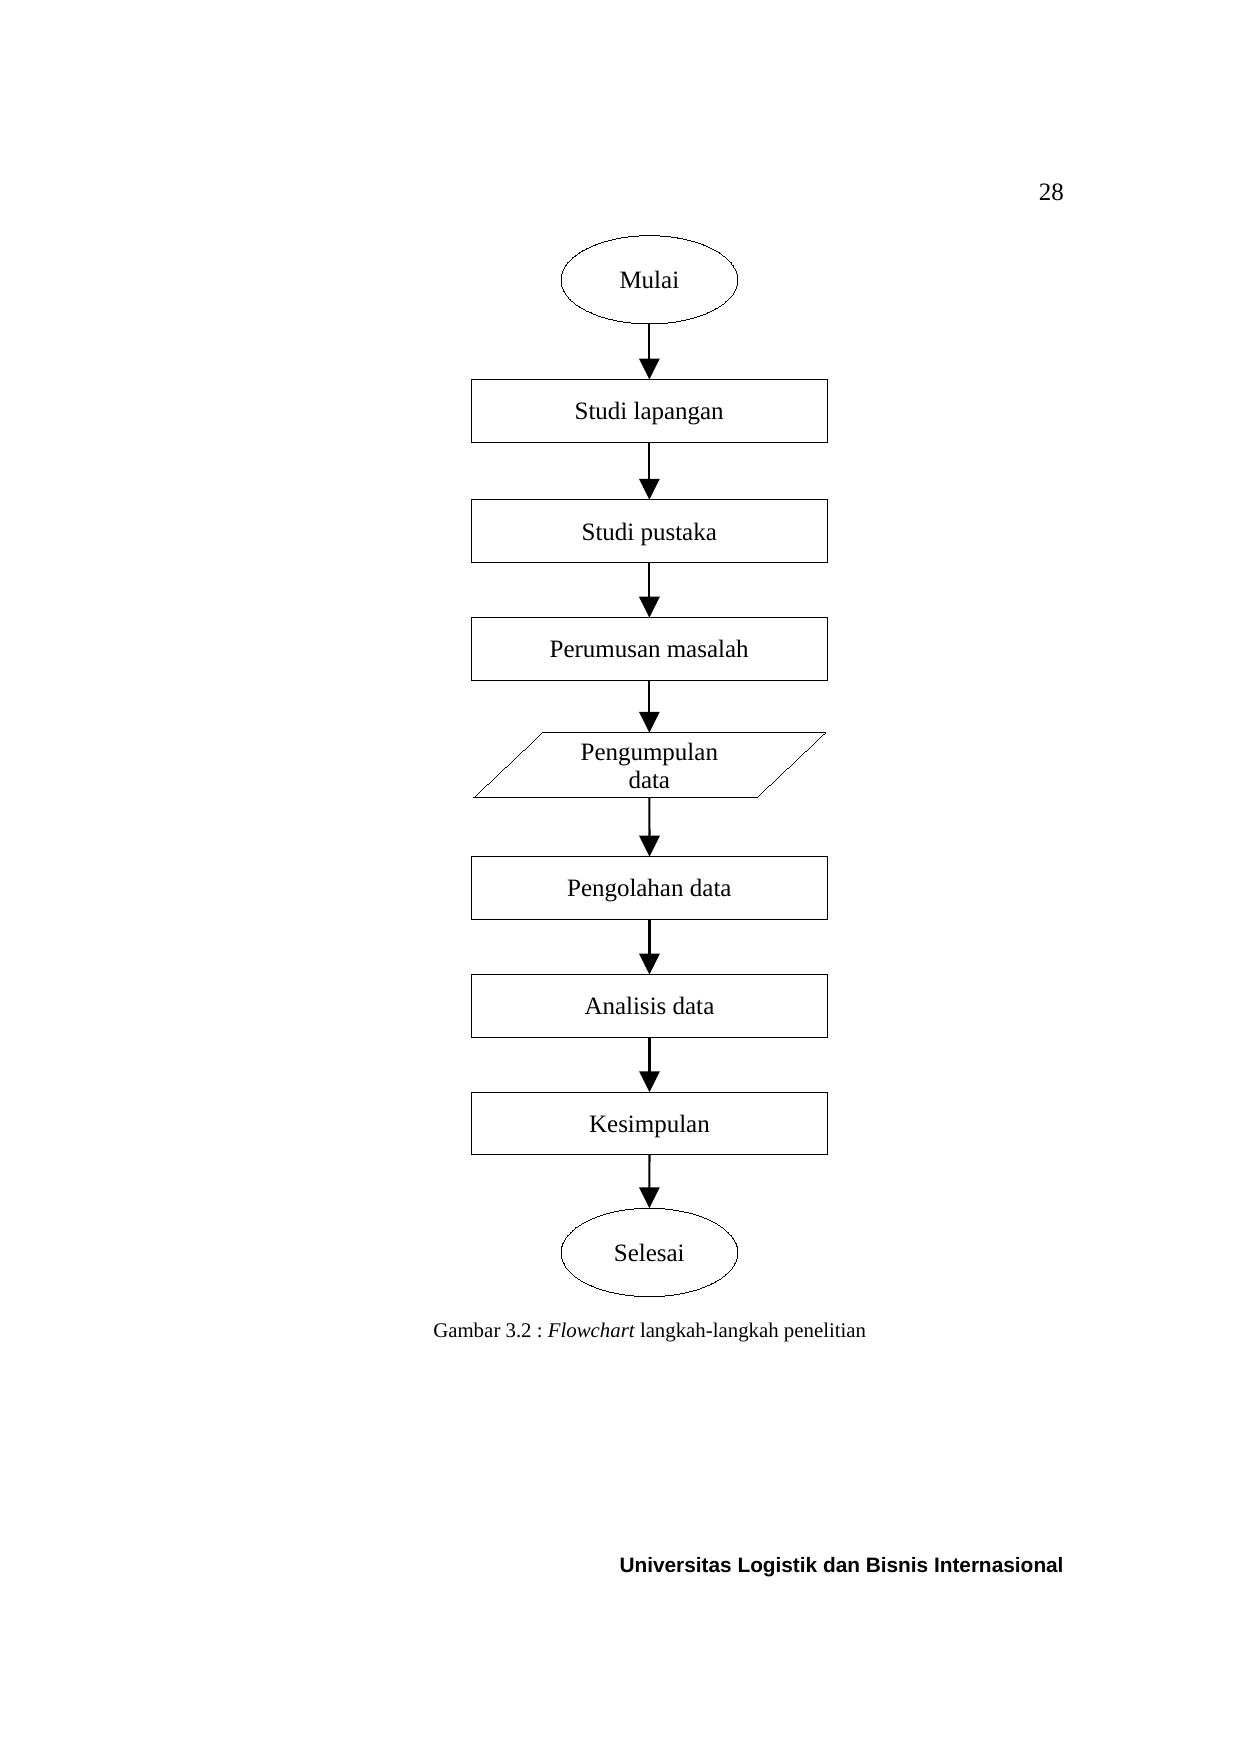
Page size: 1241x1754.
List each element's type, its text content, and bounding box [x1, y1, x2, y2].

text Gambar 3.2 : Flowchart langkah-langkah penelitian [309, 245, 990, 1342]
